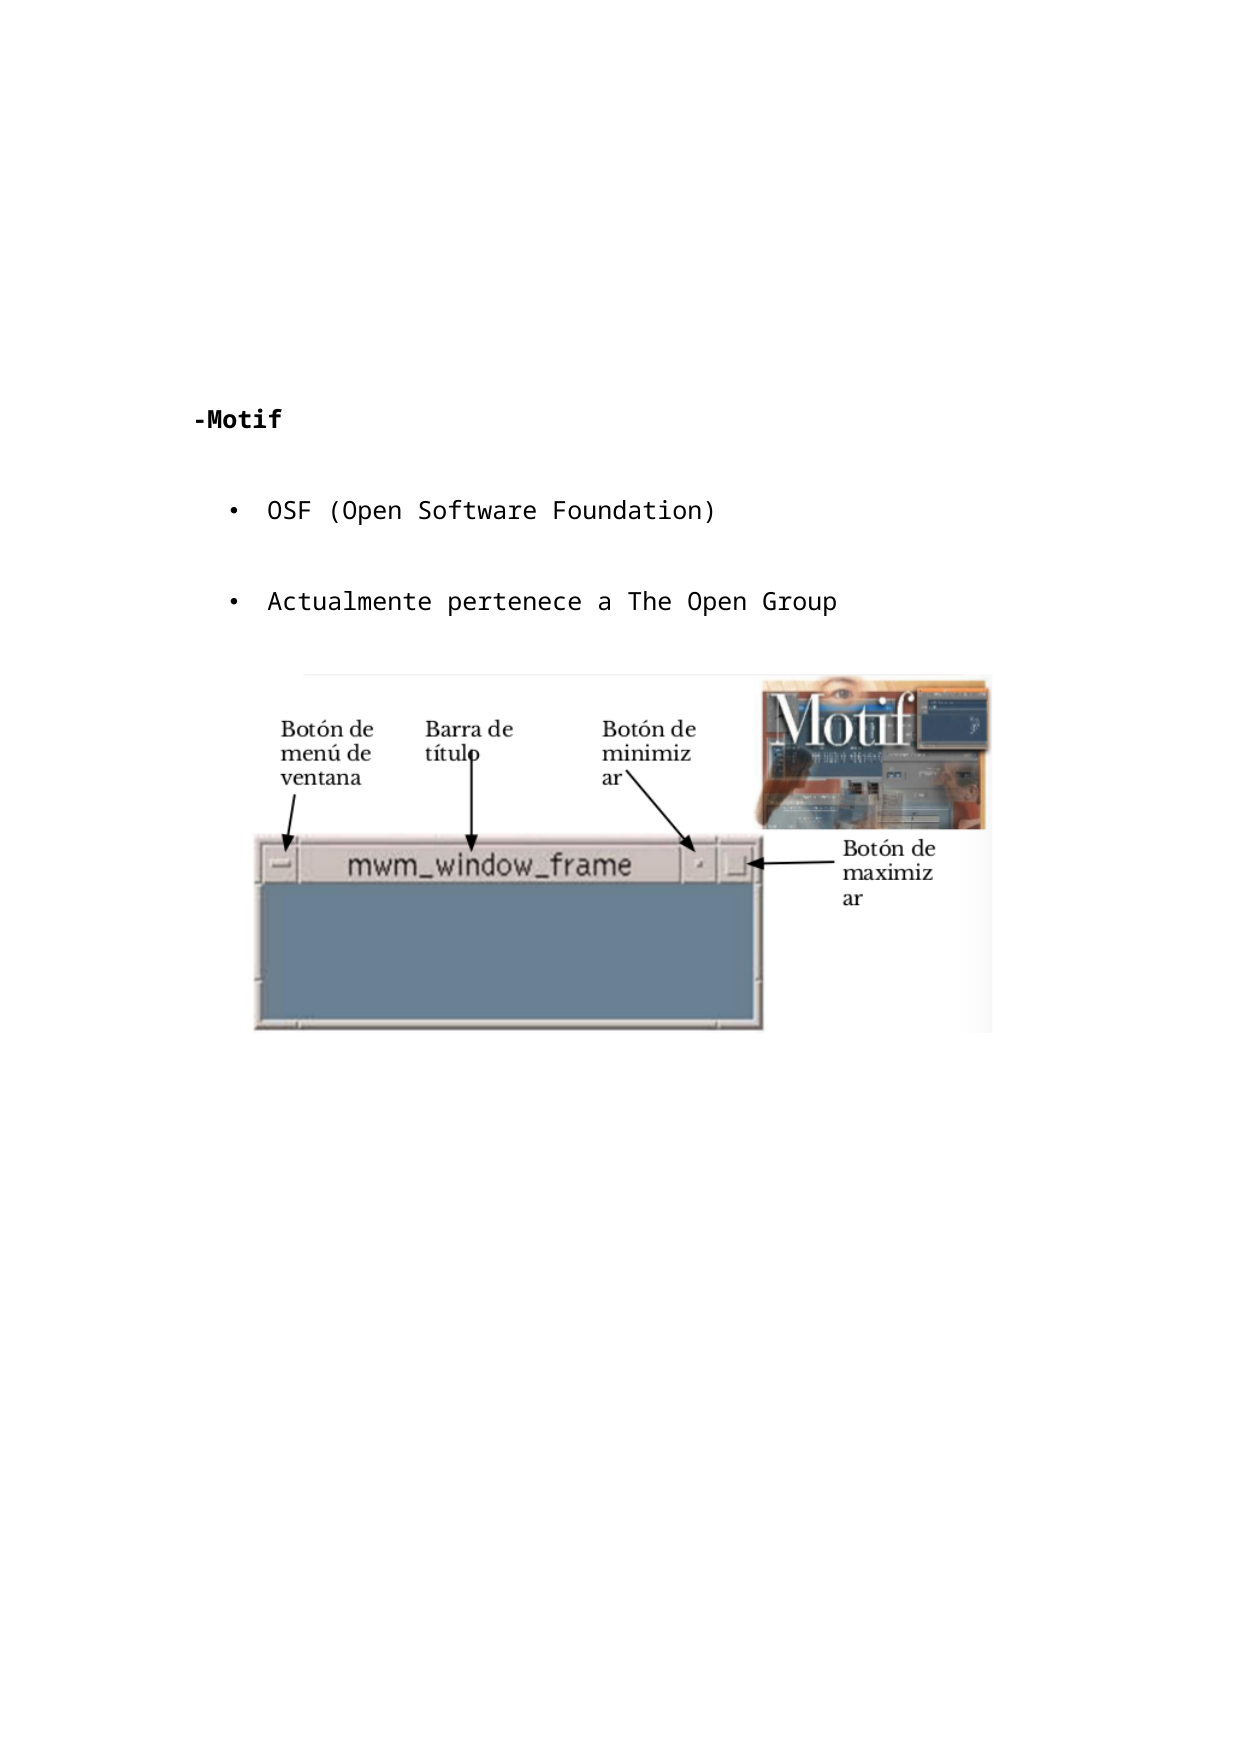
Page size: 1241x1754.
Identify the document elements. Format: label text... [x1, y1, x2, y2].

list OSF (Open Software Foundation) [229, 493, 1122, 527]
picture [248, 674, 993, 1033]
list Actualmente pertenece a The Open Group [229, 584, 1122, 618]
text -Motif [118, 402, 1122, 436]
